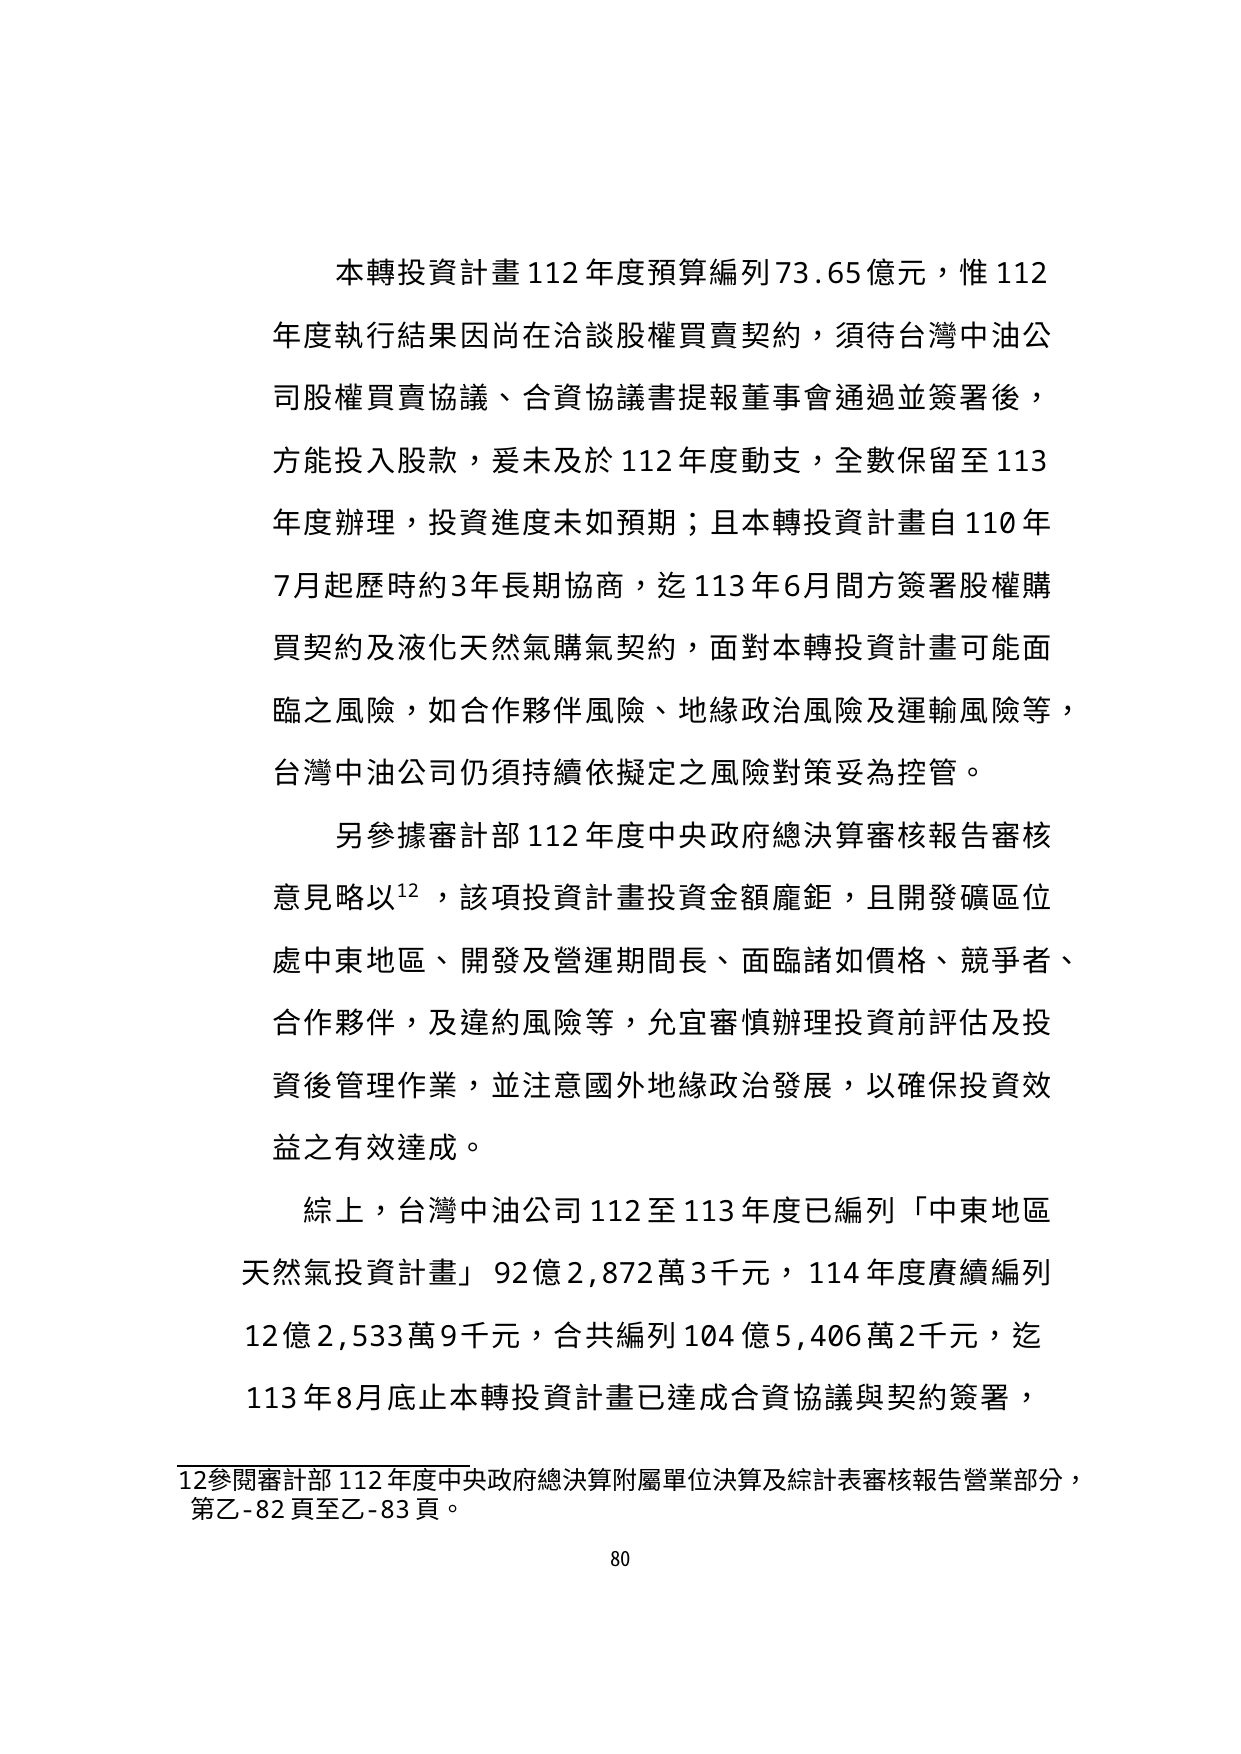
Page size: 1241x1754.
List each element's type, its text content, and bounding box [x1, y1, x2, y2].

text 另參據審計部112年度中央政府總決算審核報告審核意見略以，該項投資計畫投資金額龐鉅，且開發礦區位處中東地區、開發及營運期間長、面臨諸如價格、競爭者、合作夥伴，及違約風險等，允宜審慎辦理投資前評估及投資後管理作業，並注意國外地緣政治發展，以確保投資效益之有效達成。 [266, 792, 1063, 1167]
text 本轉投資計畫112年度預算編列73.65億元，惟112年度執行結果因尚在洽談股權買賣契約，須待台灣中油公司股權買賣協議、合資協議書提報董事會通過並簽署後，方能投入股款，爰未及於112年度動支，全數保留至113年度辦理，投資進度未如預期；且本轉投資計畫自110年7月起歷時約3年長期協商，迄113年6月間方簽署股權購買契約及液化天然氣購氣契約，面對本轉投資計畫可能面臨之風險，如合作夥伴風險、地緣政治風險及運輸風險等，台灣中油公司仍須持續依擬定之風險對策妥為控管。 [266, 229, 1063, 792]
text 參閱審計部112年度中央政府總決算附屬單位決算及綜計表審核報告營業部分，第乙-82頁至乙-83頁。 [177, 1466, 1063, 1525]
text 綜上，台灣中油公司112至113年度已編列「中東地區天然氣投資計畫」92億2,872萬3千元，114年度賡續編列12億2,533萬9千元，合共編列104億5,406萬2千元，迄113年8月底止本轉投資計畫已達成合資協議與契約簽署， [236, 1167, 1063, 1417]
